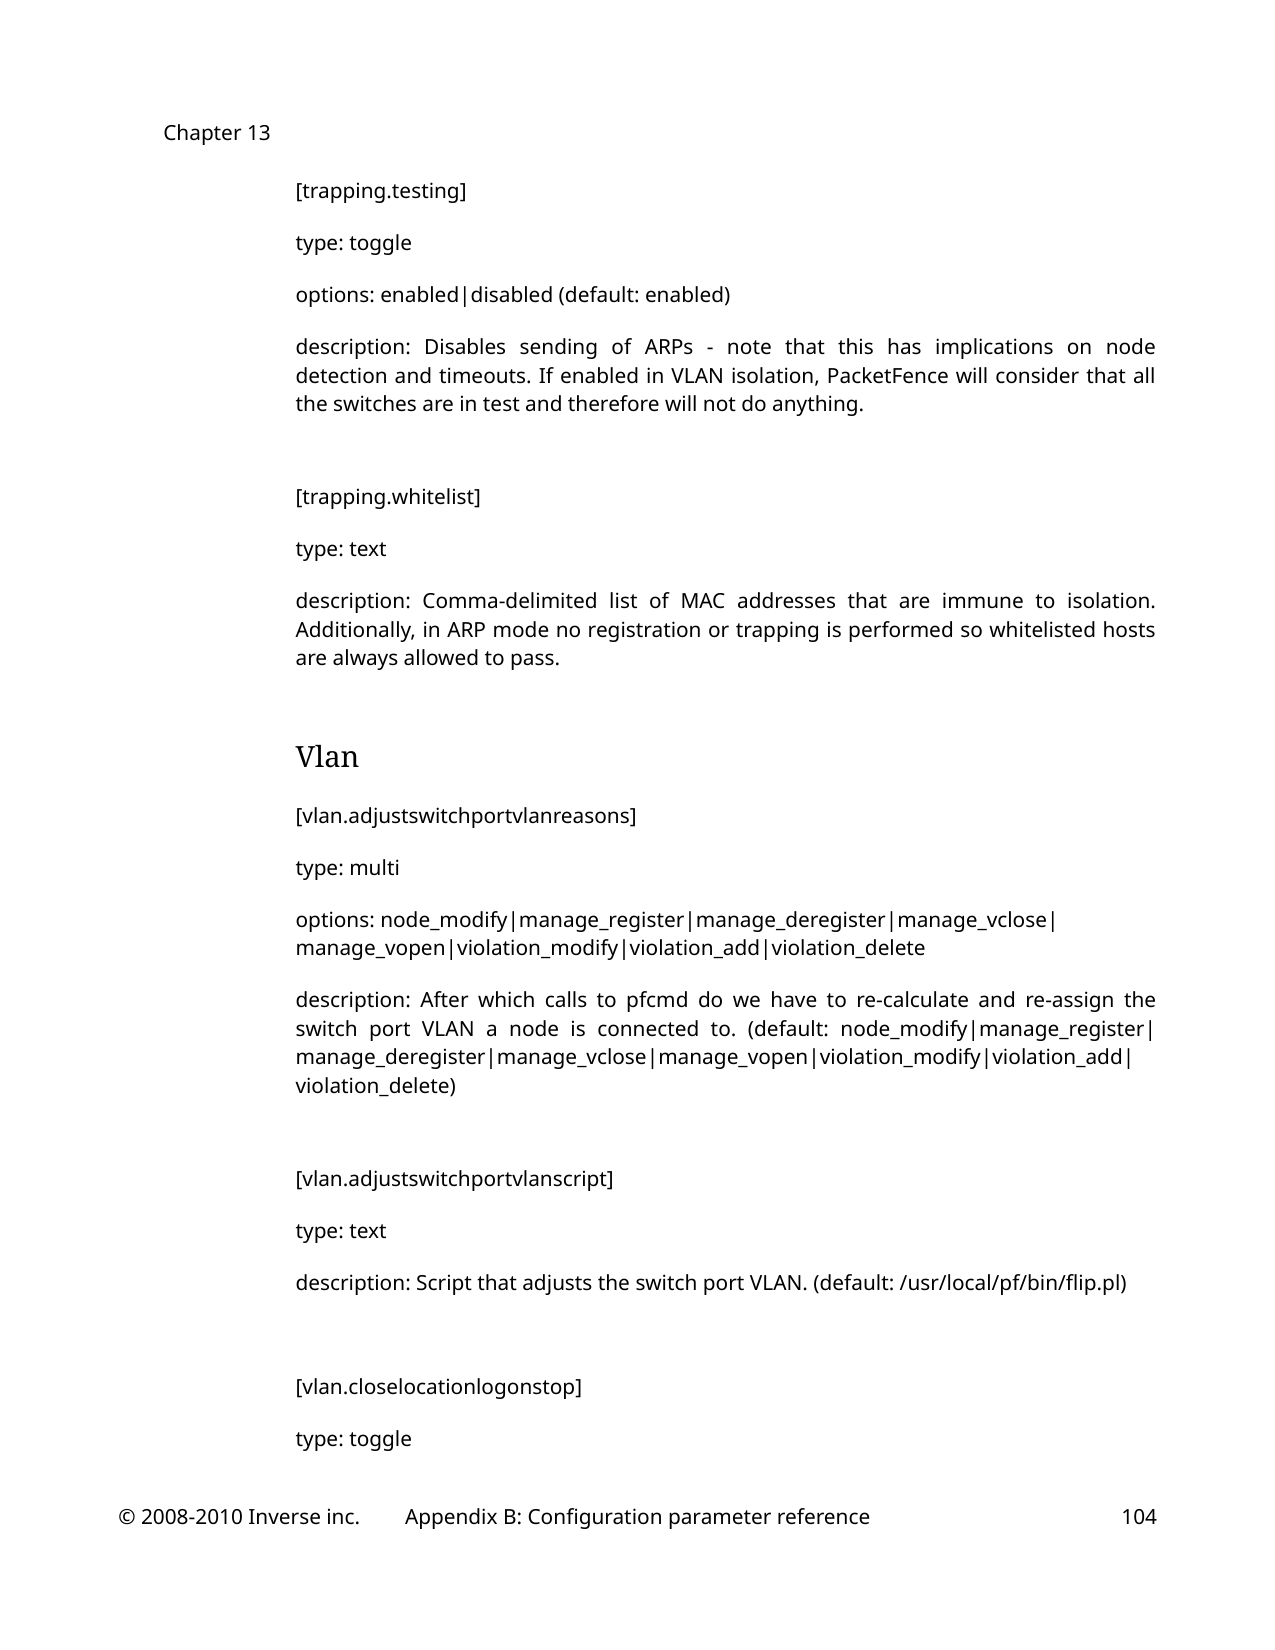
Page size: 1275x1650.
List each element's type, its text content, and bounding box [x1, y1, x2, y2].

text type: multi [295, 853, 1157, 881]
text type: toggle [295, 1424, 1157, 1453]
text description: After which calls to pfcmd do we have to re-calculate and re-assign the switch port VLAN a node is connected to. (default: node_modify|manage_register|manage_deregister|manage_vclose|manage_vopen|violation_modify|violation_add|violation_delete) [295, 985, 1157, 1099]
text description: Comma-delimited list of MAC addresses that are immune to isolation. Additionally, in ARP mode no registration or trapping is performed so whitelisted hosts are always allowed to pass. [295, 586, 1157, 672]
text [vlan.adjustswitchportvlanreasons] [295, 801, 1157, 829]
text type: text [295, 534, 1157, 563]
text type: text [295, 1216, 1157, 1244]
text options: node_modify|manage_register|manage_deregister|manage_vclose|manage_vopen|violation_modify|violation_add|violation_delete [295, 905, 1157, 962]
subtitle Vlan [295, 736, 1157, 776]
text description: Disables sending of ARPs - note that this has implications on node detection and timeouts. If enabled in VLAN isolation, PacketFence will consider that all the switches are in test and therefore will not do anything. [295, 332, 1157, 418]
text options: enabled|disabled (default: enabled) [295, 280, 1157, 309]
text type: toggle [295, 228, 1157, 257]
text [trapping.testing] [295, 176, 1157, 204]
text [trapping.whitelist] [295, 482, 1157, 511]
text description: Script that adjusts the switch port VLAN. (default: /usr/local/pf/bin/flip.pl) [295, 1268, 1157, 1296]
text [vlan.closelocationlogonstop] [295, 1372, 1157, 1401]
text [vlan.adjustswitchportvlanscript] [295, 1164, 1157, 1192]
